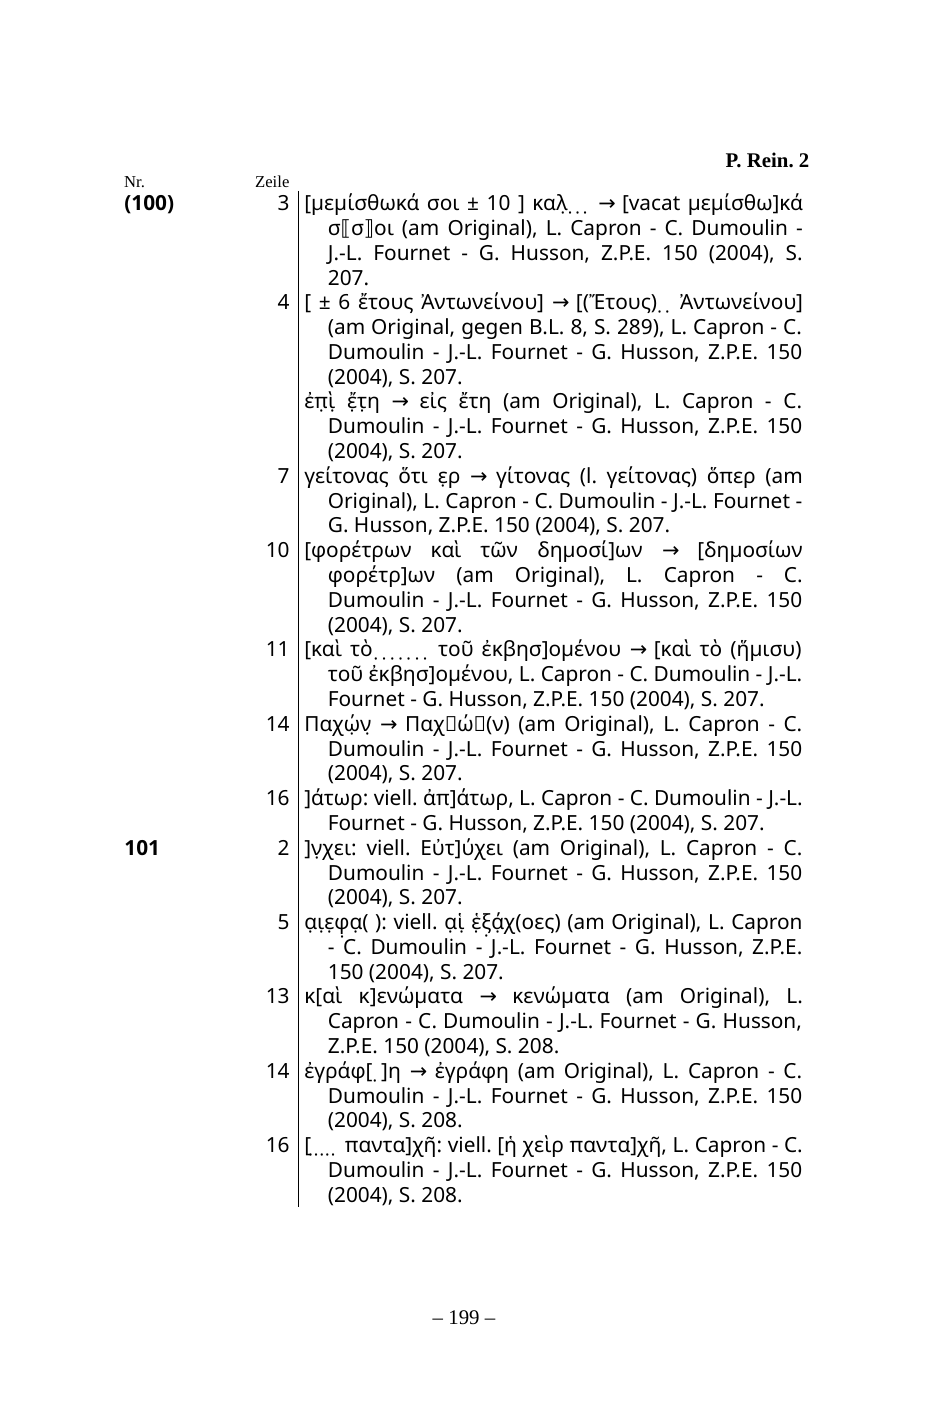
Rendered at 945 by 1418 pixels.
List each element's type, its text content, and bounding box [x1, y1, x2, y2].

table_cell α̣ι̣ε̣φ̣α̣( ): viell. α̣ἱ̣ ἑ̣ξ̣ά̣χ(οες) (am Original), L. Capron - C. Dumoulin - J.-L. Fournet - G. Husson, Z.P.E. 150 (2004), S. 207. [299, 910, 809, 984]
table_cell ]ν̣χει: viell. Εὐτ]ύχει (am Original), L. Capron - C. Dumoulin - J.-L. Fournet - G. Husson, Z.P.E. 150 (2004), S. 207. [299, 835, 809, 910]
table_cell [μεμίσθωκά σοι ± 10 ] καλ̣ ̣ ̣ ̣ → [vacat μεμίσθω]κά σ⟦σ⟧οι (am Original), L. Capron - C. Dumoulin - J.-L. Fournet - G. Husson, Z.P.E. 150 (2004), S. 207. [299, 191, 809, 290]
table_cell [118, 1059, 207, 1133]
table_cell [118, 464, 207, 538]
table_cell 14 [207, 711, 298, 786]
table_cell 4 [207, 290, 298, 389]
table_cell [ ̣ ̣ ̣ ̣ ̣ παντα]χῆ: viell. [ἡ χεὶρ παντα]χῆ, L. Capron - C. Dumoulin - J.-L. Fournet - G. Husson, Z.P.E. 150 (2004), S. 208. [299, 1133, 809, 1207]
table_cell [118, 910, 207, 984]
table_cell 11 [207, 637, 298, 711]
table_cell [207, 389, 298, 463]
table_cell [118, 389, 207, 463]
table_cell [118, 984, 207, 1058]
table_cell [καὶ τὸ ̣ ̣ ̣ ̣ ̣ ̣ ̣ τοῦ ἐκβησ]ομένου → [καὶ τὸ (ἥμισυ) τοῦ ἐκβησ]ομένου, L. Capron - C. Dumoulin - J.-L. Fournet - G. Husson, Z.P.E. 150 (2004), S. 207. [299, 637, 809, 711]
table_cell 7 [207, 464, 298, 538]
table_cell 3 [207, 191, 298, 290]
table_cell 5 [207, 910, 298, 984]
table_cell 14 [207, 1059, 298, 1133]
table_cell 13 [207, 984, 298, 1058]
table_cell [118, 786, 207, 835]
table_cell (100) [118, 191, 207, 290]
table_cell [φορέτρων καὶ τῶν δημοσί]ων → [δημοσίων φορέτρ]ων (am Original), L. Capron - C. Dumoulin - J.-L. Fournet - G. Husson, Z.P.E. 150 (2004), S. 207. [299, 538, 809, 637]
table_cell 10 [207, 538, 298, 637]
table_cell 16 [207, 786, 298, 835]
table_cell 2 [207, 835, 298, 910]
table_cell γείτονας ὅτι ε̣ρ → γίτονας (l. γείτονας) ὅπερ (am Original), L. Capron - C. Dumoulin - J.-L. Fournet - G. Husson, Z.P.E. 150 (2004), S. 207. [299, 464, 809, 538]
table_cell ]άτωρ: viell. ἀπ]άτωρ, L. Capron - C. Dumoulin - J.-L. Fournet - G. Husson, Z.P.E. 150 (2004), S. 207. [299, 786, 809, 835]
table_cell 16 [207, 1133, 298, 1207]
table_cell [ ± 6 ἔτους Ἀντωνείνου] → [(Ἔτους) ̣ ̣ Ἀντωνείνου] (am Original, gegen B.L. 8, S. 289), L. Capron - C. Dumoulin - J.-L. Fournet - G. Husson, Z.P.E. 150 (2004), S. 207. [299, 290, 809, 389]
table_cell [118, 538, 207, 637]
table_cell [118, 711, 207, 786]
table_cell [118, 637, 207, 711]
table_cell ἐγράφ[ ̣]η → ἐγράφη (am Original), L. Capron - C. Dumoulin - J.-L. Fournet - G. Husson, Z.P.E. 150 (2004), S. 208. [299, 1059, 809, 1133]
table_cell ἐπ̣ὶ̣ ἔ̣τ̣η → εἰς ἔτη (am Original), L. Capron - C. Dumoulin - J.-L. Fournet - G. Husson, Z.P.E. 150 (2004), S. 207. [299, 389, 809, 463]
table_cell 101 [118, 835, 207, 910]
table_cell Παχώ̣ν̣ → Παχώ(ν) (am Original), L. Capron - C. Dumoulin - J.-L. Fournet - G. Husson, Z.P.E. 150 (2004), S. 207. [299, 711, 809, 786]
table_cell [118, 290, 207, 389]
table_cell κ[αὶ κ]ενώματα → κενώματα (am Original), L. Capron - C. Dumoulin - J.-L. Fournet - G. Husson, Z.P.E. 150 (2004), S. 208. [299, 984, 809, 1058]
table_cell [118, 1133, 207, 1207]
